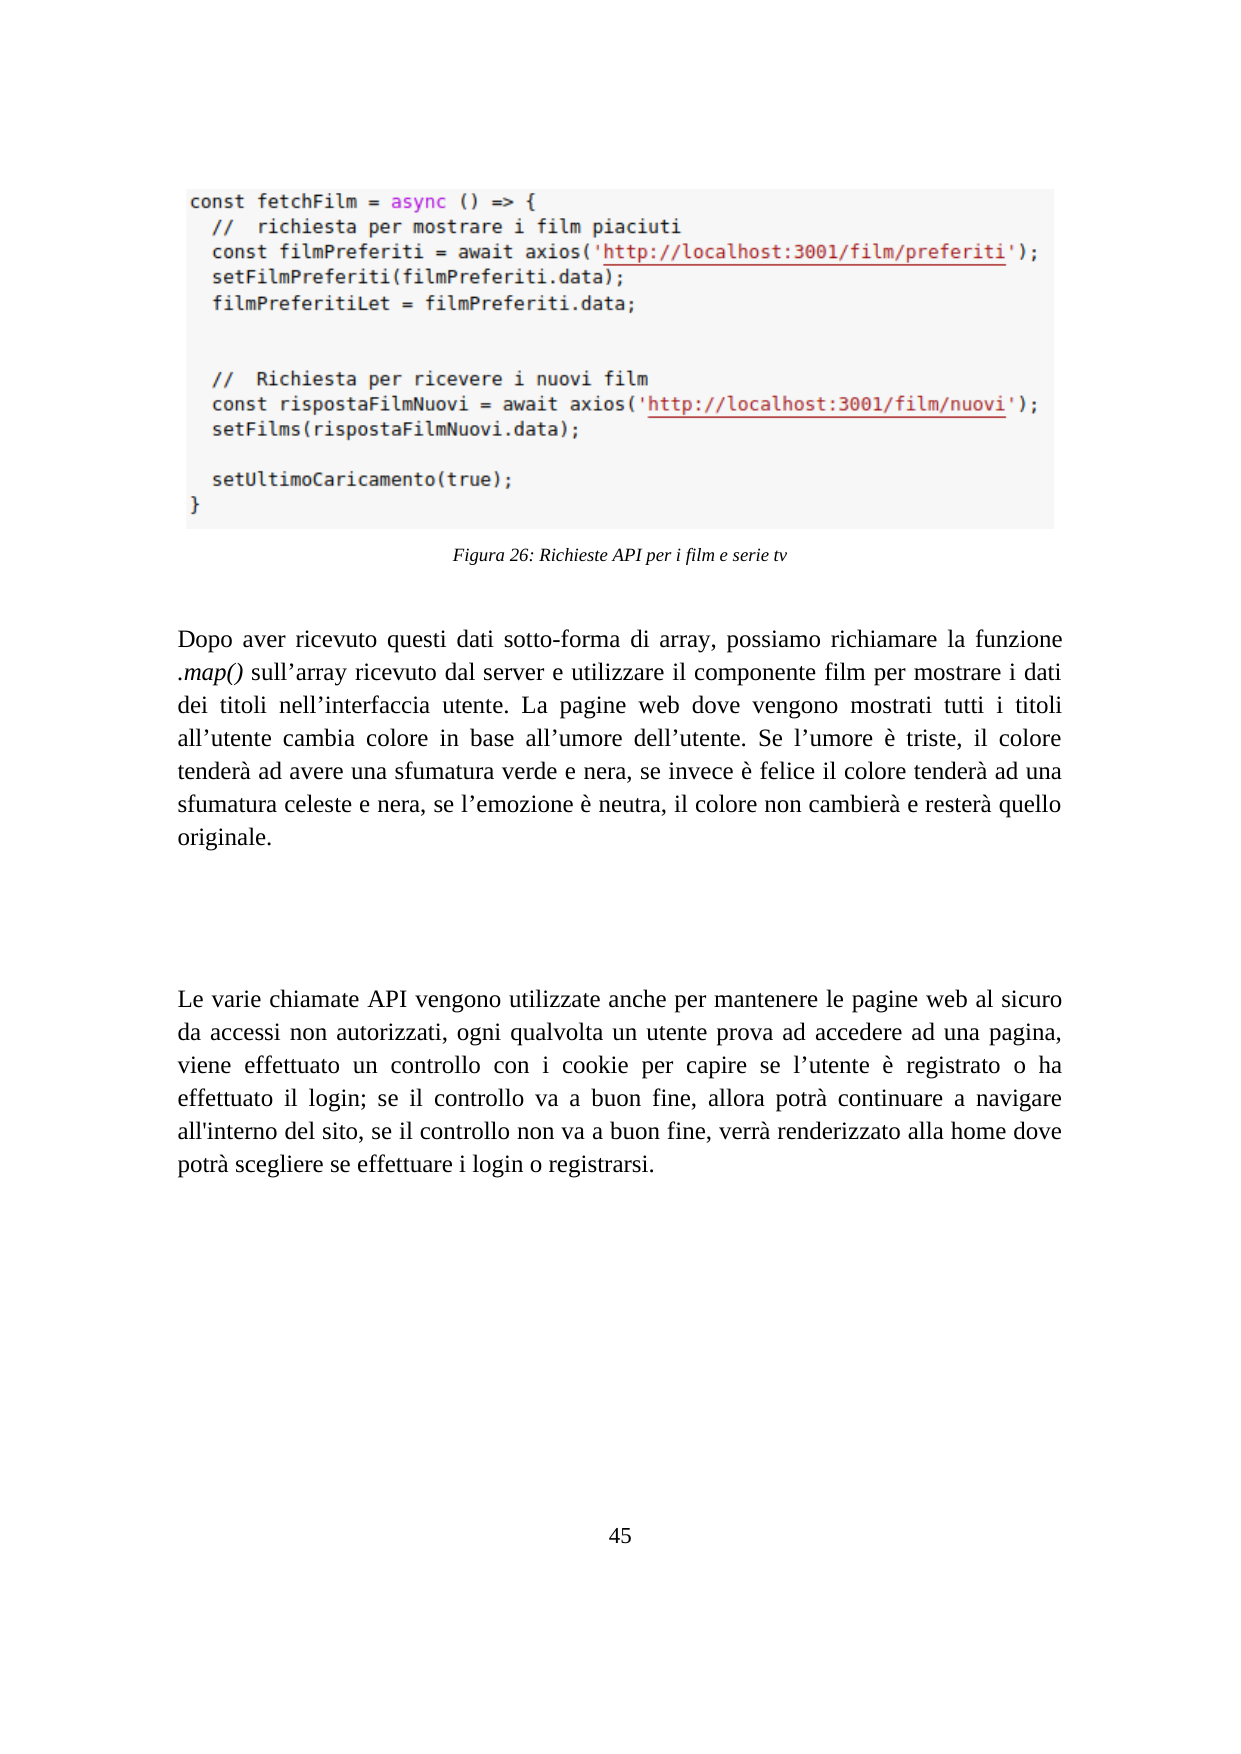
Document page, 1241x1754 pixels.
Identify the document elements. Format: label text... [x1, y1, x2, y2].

text Le varie chiamate API vengono utilizzate anche per mantenere le pagine web al sicuro da accessi non autorizzati, ogni qualvolta un utente prova ad accedere ad una pagina, viene effettuato un controllo con i cookie per capire se l’utente è registrato o ha effettuato il login; se il controllo va a buon fine, allora potrà continuare a navigare all'interno del sito, se il controllo non va a buon fine, verrà renderizzato alla home dove potrà scegliere se effettuare i login o registrarsi. [177, 984, 1063, 1177]
text Figura 26: Richieste API per i film e serie tv [177, 529, 1063, 566]
text Dopo aver ricevuto questi dati sotto-forma di array, possiamo richiamare la funzione .map() sull’array ricevuto dal server e utilizzare il componente film per mostrare i dati dei titoli nell’interfaccia utente. La pagine web dove vengono mostrati tutti i titoli all’utente cambia colore in base all’umore dell’utente. Se l’umore è triste, il colore tenderà ad avere una sfumatura verde e nera, se invece è felice il colore tenderà ad una sfumatura celeste e nera, se l’emozione è neutra, il colore non cambierà e resterà quello originale. [177, 624, 1063, 851]
picture [186, 189, 1055, 529]
